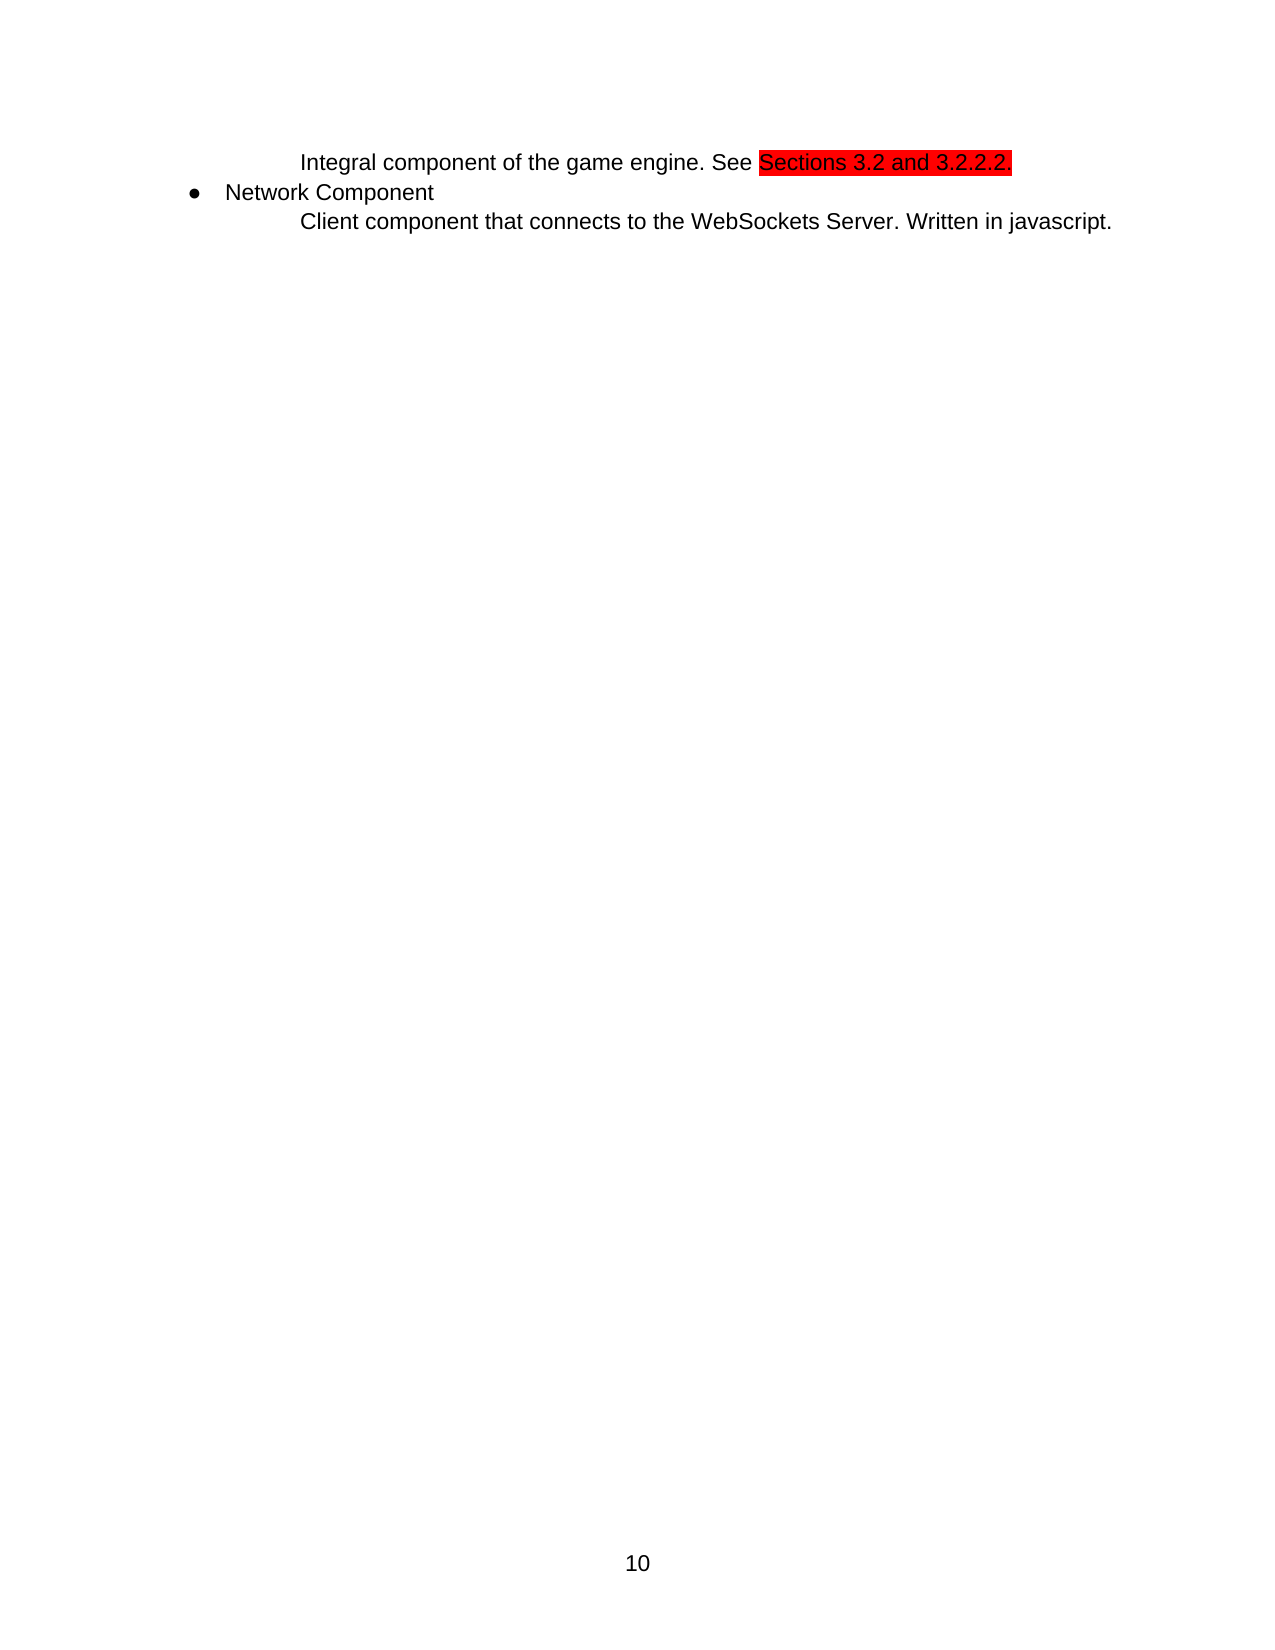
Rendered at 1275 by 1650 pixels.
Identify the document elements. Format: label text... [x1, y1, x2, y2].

text Client component that connects to the WebSockets Server. Written in javascript. [300, 209, 1125, 234]
text Integral component of the game engine. See Sections 3.2 and 3.2.2.2. [300, 150, 1125, 176]
list Network Component [187, 179, 1125, 205]
